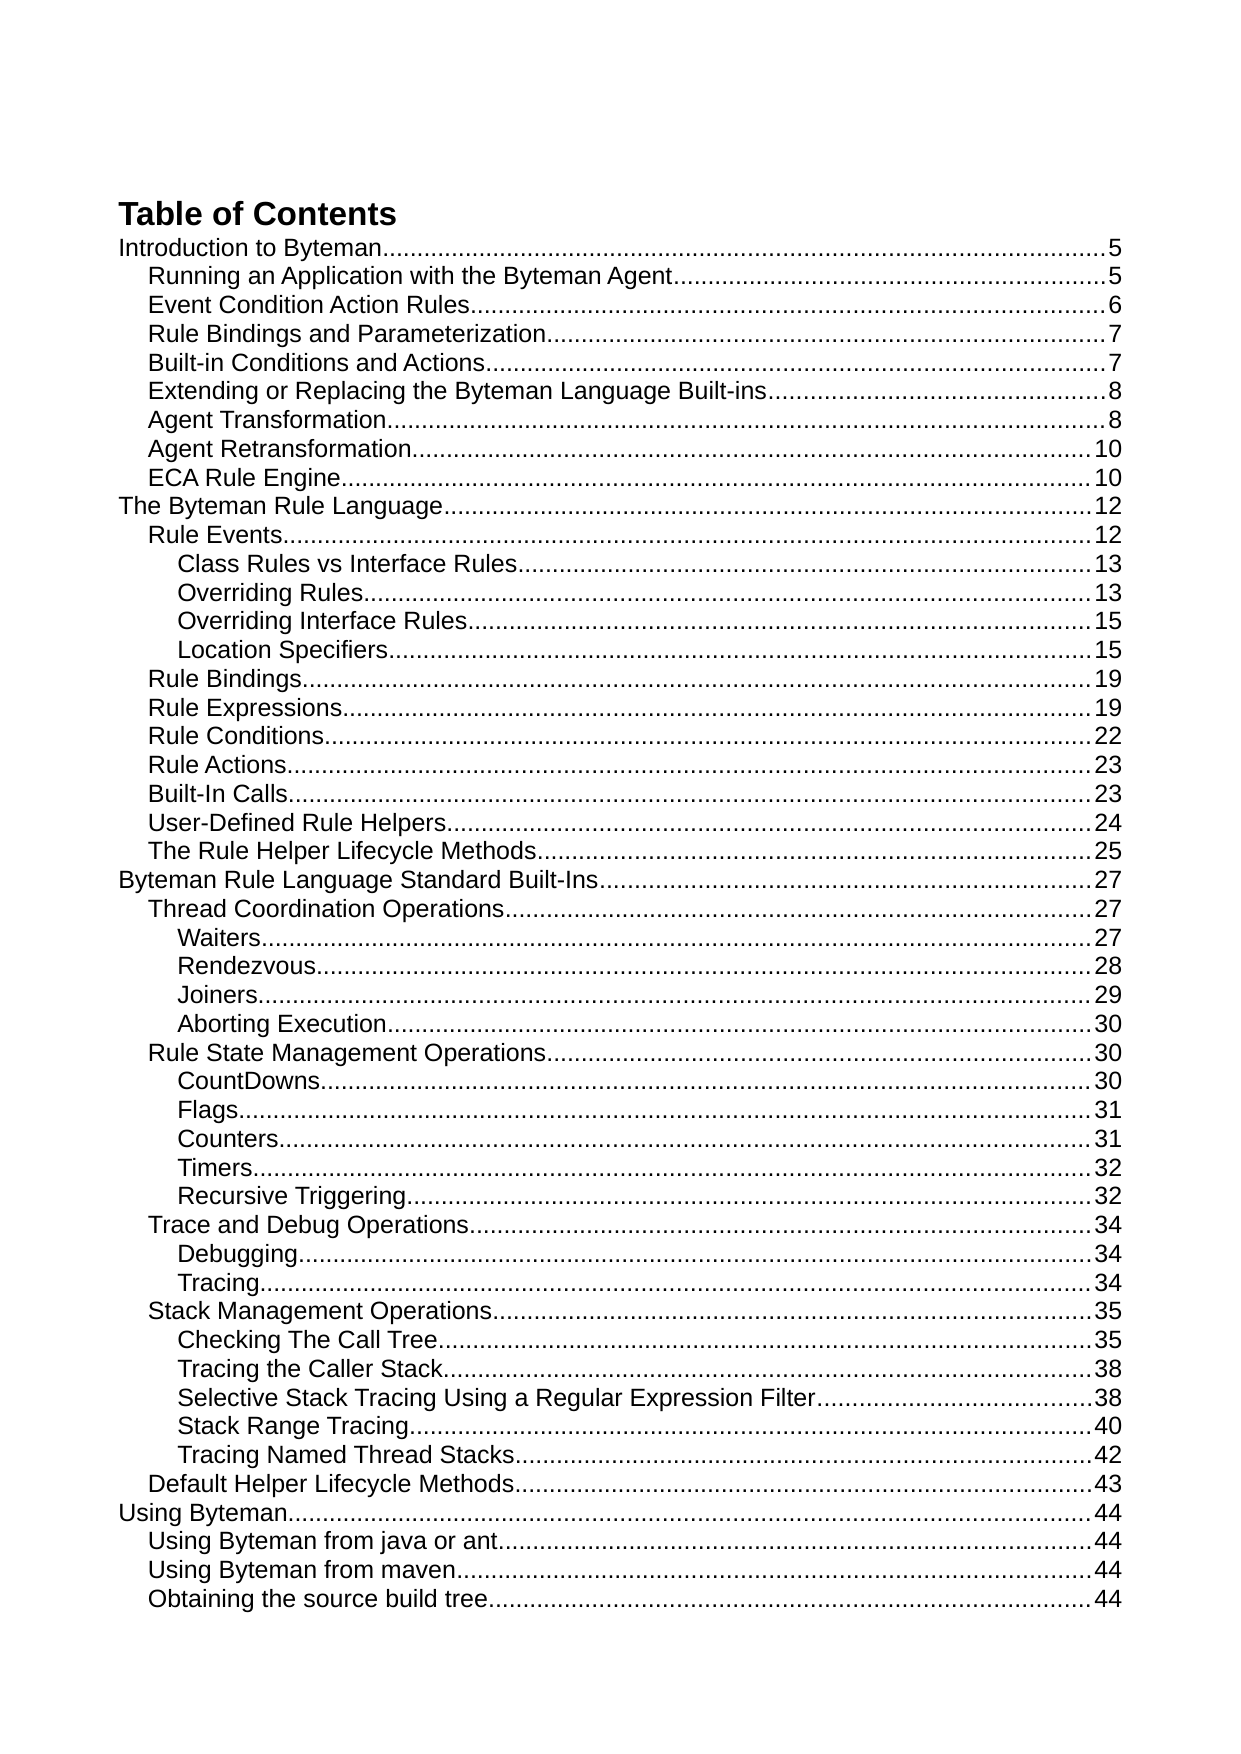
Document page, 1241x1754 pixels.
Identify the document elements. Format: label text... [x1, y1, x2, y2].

text Built-in Conditions and Actions 7 [148, 347, 1122, 376]
text Overriding Interface Rules 15 [177, 606, 1122, 635]
text Debugging 34 [177, 1239, 1122, 1267]
subtitle Table of Contents [118, 194, 1122, 232]
text Joiners 29 [177, 980, 1122, 1009]
text Event Condition Action Rules 6 [148, 290, 1122, 319]
text The Byteman Rule Language 12 [118, 491, 1122, 520]
text Using Byteman from maven 44 [148, 1555, 1122, 1584]
text Rule Events 12 [148, 520, 1122, 549]
text Counters 31 [177, 1124, 1122, 1152]
text Recursive Triggering 32 [177, 1181, 1122, 1210]
text Tracing Named Thread Stacks 42 [177, 1440, 1122, 1469]
text Stack Range Tracing 40 [177, 1411, 1122, 1440]
text Extending or Replacing the Byteman Language Built-ins 8 [148, 376, 1122, 405]
text Tracing the Caller Stack 38 [177, 1354, 1122, 1382]
text Timers 32 [177, 1152, 1122, 1181]
text Thread Coordination Operations 27 [148, 894, 1122, 922]
text Agent Retransformation 10 [148, 434, 1122, 462]
text Rendezvous 28 [177, 951, 1122, 980]
text Rule State Management Operations 30 [148, 1037, 1122, 1066]
text Location Specifiers 15 [177, 635, 1122, 664]
text Built-In Calls 23 [148, 779, 1122, 807]
text Rule Actions 23 [148, 750, 1122, 779]
text Rule Bindings and Parameterization 7 [148, 319, 1122, 347]
text Using Byteman from java or ant 44 [148, 1526, 1122, 1555]
text Rule Bindings 19 [148, 664, 1122, 692]
text Trace and Debug Operations 34 [148, 1210, 1122, 1239]
text Tracing 34 [177, 1267, 1122, 1296]
text Byteman Rule Language Standard Built-Ins 27 [118, 865, 1122, 894]
text User-Defined Rule Helpers 24 [148, 807, 1122, 836]
text Running an Application with the Byteman Agent 5 [148, 261, 1122, 290]
text Flags 31 [177, 1095, 1122, 1124]
text Selective Stack Tracing Using a Regular Expression Filter 38 [177, 1382, 1122, 1411]
text The Rule Helper Lifecycle Methods 25 [148, 836, 1122, 865]
text CountDowns 30 [177, 1066, 1122, 1095]
text Rule Conditions 22 [148, 721, 1122, 750]
text ECA Rule Engine 10 [148, 462, 1122, 491]
text Waiters 27 [177, 922, 1122, 951]
text Using Byteman 44 [118, 1497, 1122, 1526]
text Rule Expressions 19 [148, 692, 1122, 721]
text Overriding Rules 13 [177, 577, 1122, 606]
text Obtaining the source build tree 44 [148, 1584, 1122, 1612]
text Checking The Call Tree 35 [177, 1325, 1122, 1354]
text Introduction to Byteman 5 [118, 232, 1122, 261]
text Default Helper Lifecycle Methods 43 [148, 1469, 1122, 1497]
text Agent Transformation 8 [148, 405, 1122, 434]
text Aborting Execution 30 [177, 1009, 1122, 1037]
text Class Rules vs Interface Rules 13 [177, 549, 1122, 577]
text Stack Management Operations 35 [148, 1296, 1122, 1325]
